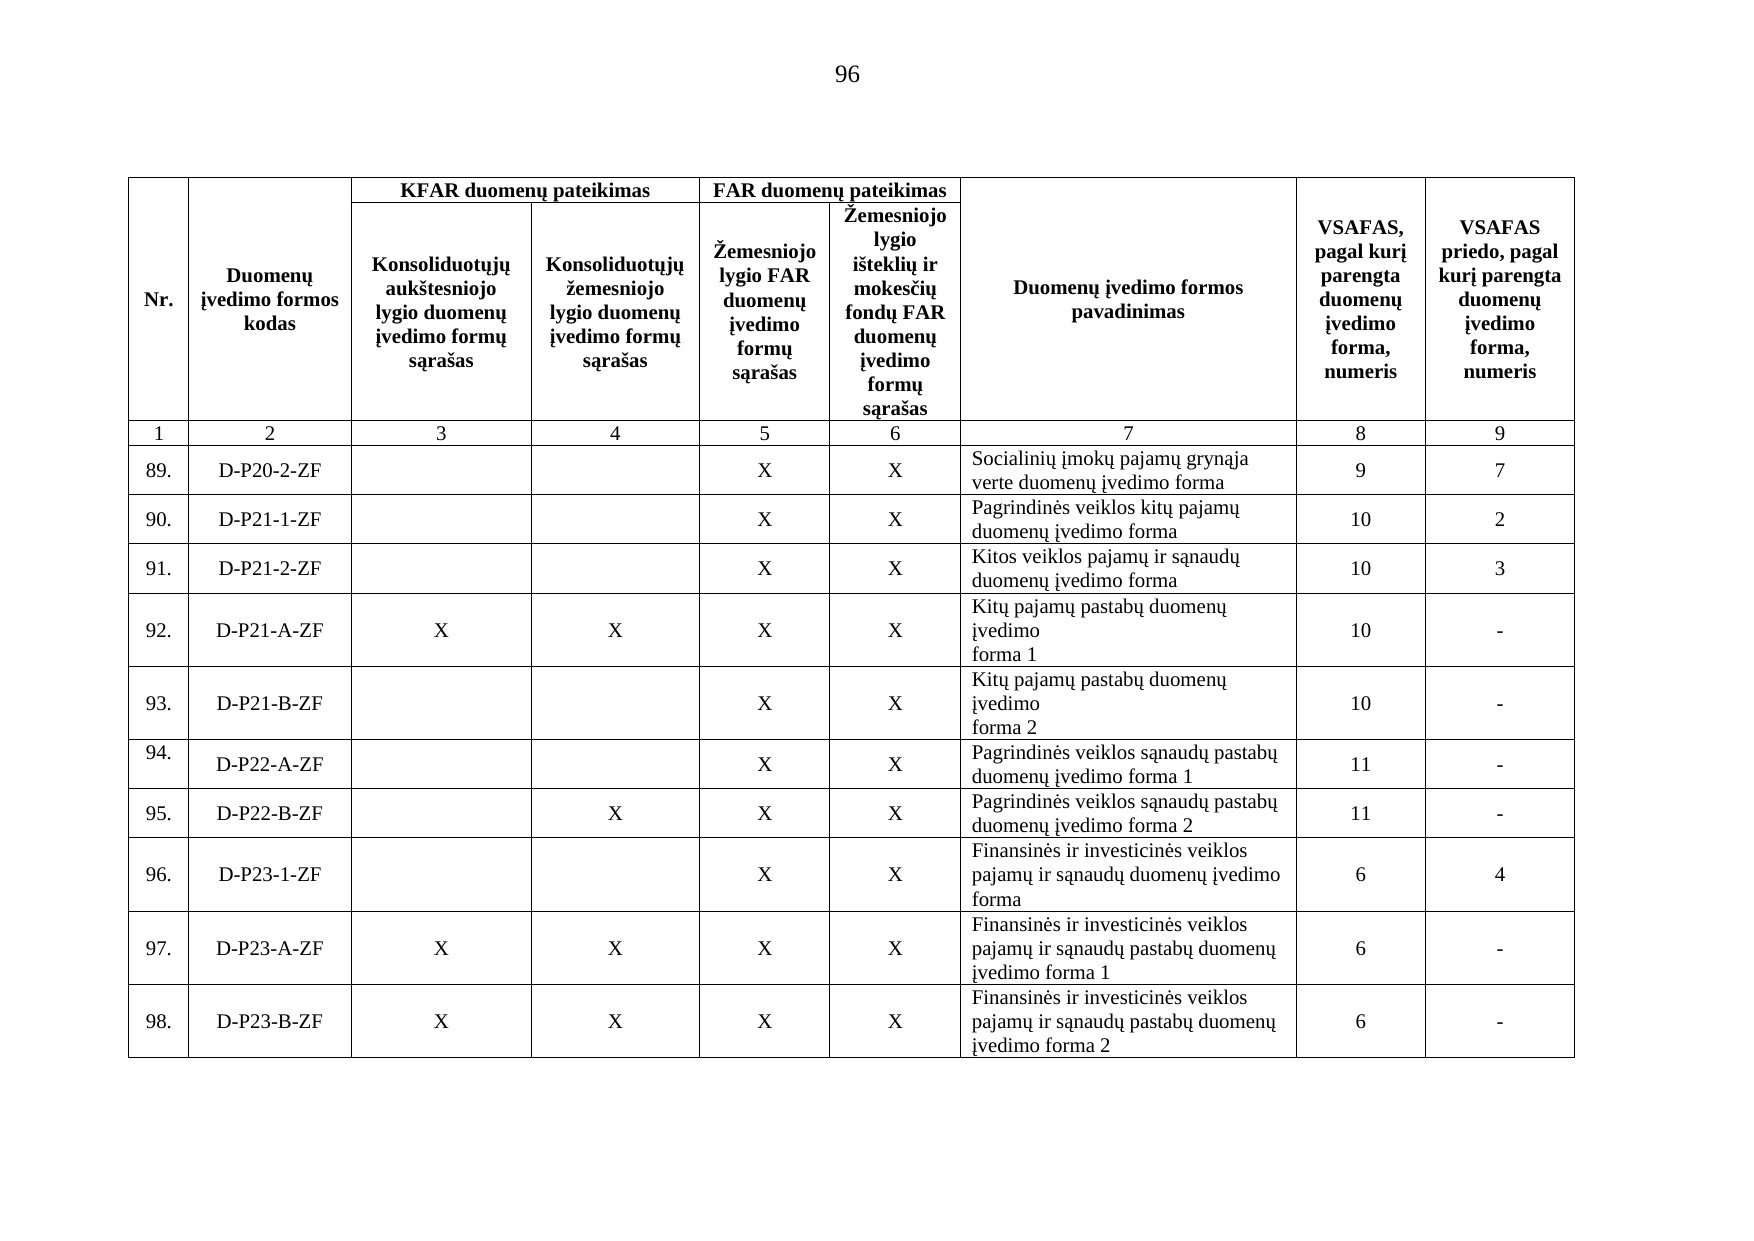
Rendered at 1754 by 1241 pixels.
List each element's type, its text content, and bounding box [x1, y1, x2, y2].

table_cell D-P20-2-ZF [189, 446, 351, 494]
table_cell 9 [1426, 421, 1574, 445]
table_cell 97. [129, 912, 188, 984]
table_cell Konsoliduotųjų žemesniojo lygio duomenų įvedimo formų sąrašas [532, 203, 699, 420]
table_cell Kitų pajamų pastabų duomenų įvedimo forma 2 [961, 667, 1296, 739]
table_cell 96. [129, 838, 188, 911]
table_cell Pagrindinės veiklos sąnaudų pastabų duomenų įvedimo forma 2 [961, 789, 1296, 837]
table_cell 95. [129, 789, 188, 837]
table_cell 6 [830, 421, 960, 445]
table_cell X [352, 912, 531, 984]
table_cell X [532, 789, 699, 837]
table_cell X [352, 594, 531, 666]
table_cell 11 [1297, 789, 1425, 837]
table_cell 9 [1297, 446, 1425, 494]
table_cell Socialinių įmokų pajamų grynąja verte duomenų įvedimo forma [961, 446, 1296, 494]
table_cell [532, 838, 699, 911]
table_cell D-P23-1-ZF [189, 838, 351, 911]
table_cell 91. [129, 544, 188, 592]
table_cell 7 [961, 421, 1296, 445]
table_cell X [700, 912, 829, 984]
table_cell 94. [129, 740, 188, 788]
table_cell [352, 789, 531, 837]
table_header KFAR duomenų pateikimas [352, 178, 699, 202]
table_cell 4 [1426, 838, 1574, 911]
table_cell Konsoliduotųjų aukštesniojo lygio duomenų įvedimo formų sąrašas [352, 203, 531, 420]
table_cell Finansinės ir investicinės veiklos pajamų ir sąnaudų duomenų įvedimo forma [961, 838, 1296, 911]
table_cell X [700, 740, 829, 788]
table_header FAR duomenų pateikimas [700, 178, 960, 202]
table_cell 6 [1297, 985, 1425, 1057]
table_cell D-P21-2-ZF [189, 544, 351, 592]
table_cell X [830, 838, 960, 911]
table_cell X [830, 912, 960, 984]
table_cell [532, 667, 699, 739]
table_cell X [700, 594, 829, 666]
table_cell 10 [1297, 544, 1425, 592]
table_cell X [700, 495, 829, 543]
table_cell [352, 740, 531, 788]
table_cell 89. [129, 446, 188, 494]
table_cell 98. [129, 985, 188, 1057]
table_cell Pagrindinės veiklos sąnaudų pastabų duomenų įvedimo forma 1 [961, 740, 1296, 788]
table_cell Finansinės ir investicinės veiklos pajamų ir sąnaudų pastabų duomenų įvedimo forma 1 [961, 912, 1296, 984]
table_cell X [532, 912, 699, 984]
table_cell 5 [700, 421, 829, 445]
table_cell X [700, 667, 829, 739]
table_header VSAFAS priedo, pagal kurį parengta duomenų įvedimo forma, numeris [1426, 178, 1574, 420]
table_cell - [1426, 985, 1574, 1057]
table_cell 3 [352, 421, 531, 445]
table_header Duomenų įvedimo formos pavadinimas [961, 178, 1296, 420]
table_cell X [700, 789, 829, 837]
table_cell Žemesniojo lygio FAR duomenų įvedimo formų sąrašas [700, 203, 829, 420]
table_header Duomenų įvedimo formos kodas [189, 178, 351, 420]
table_cell D-P22-B-ZF [189, 789, 351, 837]
table_cell D-P21-1-ZF [189, 495, 351, 543]
table_cell X [830, 544, 960, 592]
table_cell D-P23-A-ZF [189, 912, 351, 984]
table_cell [532, 740, 699, 788]
table_cell X [830, 667, 960, 739]
table_cell - [1426, 789, 1574, 837]
table_cell Kitos veiklos pajamų ir sąnaudų duomenų įvedimo forma [961, 544, 1296, 592]
table_cell Pagrindinės veiklos kitų pajamų duomenų įvedimo forma [961, 495, 1296, 543]
table_header VSAFAS, pagal kurį parengta duomenų įvedimo forma, numeris [1297, 178, 1425, 420]
table_cell X [700, 985, 829, 1057]
table_cell 2 [189, 421, 351, 445]
table_cell 7 [1426, 446, 1574, 494]
table_cell 10 [1297, 594, 1425, 666]
table_cell [352, 838, 531, 911]
table_cell 11 [1297, 740, 1425, 788]
table_cell [532, 495, 699, 543]
table_cell 90. [129, 495, 188, 543]
table_cell X [830, 740, 960, 788]
table_cell - [1426, 912, 1574, 984]
table_cell D-P23-B-ZF [189, 985, 351, 1057]
table_cell X [700, 838, 829, 911]
table_cell - [1426, 594, 1574, 666]
table_cell X [830, 789, 960, 837]
table_cell [532, 446, 699, 494]
table_cell 92. [129, 594, 188, 666]
table_cell - [1426, 740, 1574, 788]
table_cell 3 [1426, 544, 1574, 592]
table_cell 93. [129, 667, 188, 739]
table_cell [352, 495, 531, 543]
table_cell X [532, 594, 699, 666]
table_cell X [830, 594, 960, 666]
table_cell D-P21-A-ZF [189, 594, 351, 666]
table_cell Žemesniojo lygio išteklių ir mokesčių fondų FAR duomenų įvedimo formų sąrašas [830, 203, 960, 420]
table_cell 8 [1297, 421, 1425, 445]
table_cell Kitų pajamų pastabų duomenų įvedimo forma 1 [961, 594, 1296, 666]
table_header Nr. [129, 178, 188, 420]
table_cell D-P22-A-ZF [189, 740, 351, 788]
table_cell X [830, 985, 960, 1057]
table_cell 6 [1297, 838, 1425, 911]
table_cell X [532, 985, 699, 1057]
table_cell X [830, 495, 960, 543]
table_cell X [352, 985, 531, 1057]
table_cell - [1426, 667, 1574, 739]
table_cell D-P21-B-ZF [189, 667, 351, 739]
table_cell X [700, 544, 829, 592]
table_cell X [830, 446, 960, 494]
table_cell 4 [532, 421, 699, 445]
table_cell 10 [1297, 495, 1425, 543]
table_cell 10 [1297, 667, 1425, 739]
table_cell [352, 544, 531, 592]
table_cell 1 [129, 421, 188, 445]
table_cell 6 [1297, 912, 1425, 984]
table_cell 2 [1426, 495, 1574, 543]
table_cell [352, 667, 531, 739]
table_cell Finansinės ir investicinės veiklos pajamų ir sąnaudų pastabų duomenų įvedimo forma 2 [961, 985, 1296, 1057]
table_cell X [700, 446, 829, 494]
table_cell [352, 446, 531, 494]
table_cell [532, 544, 699, 592]
